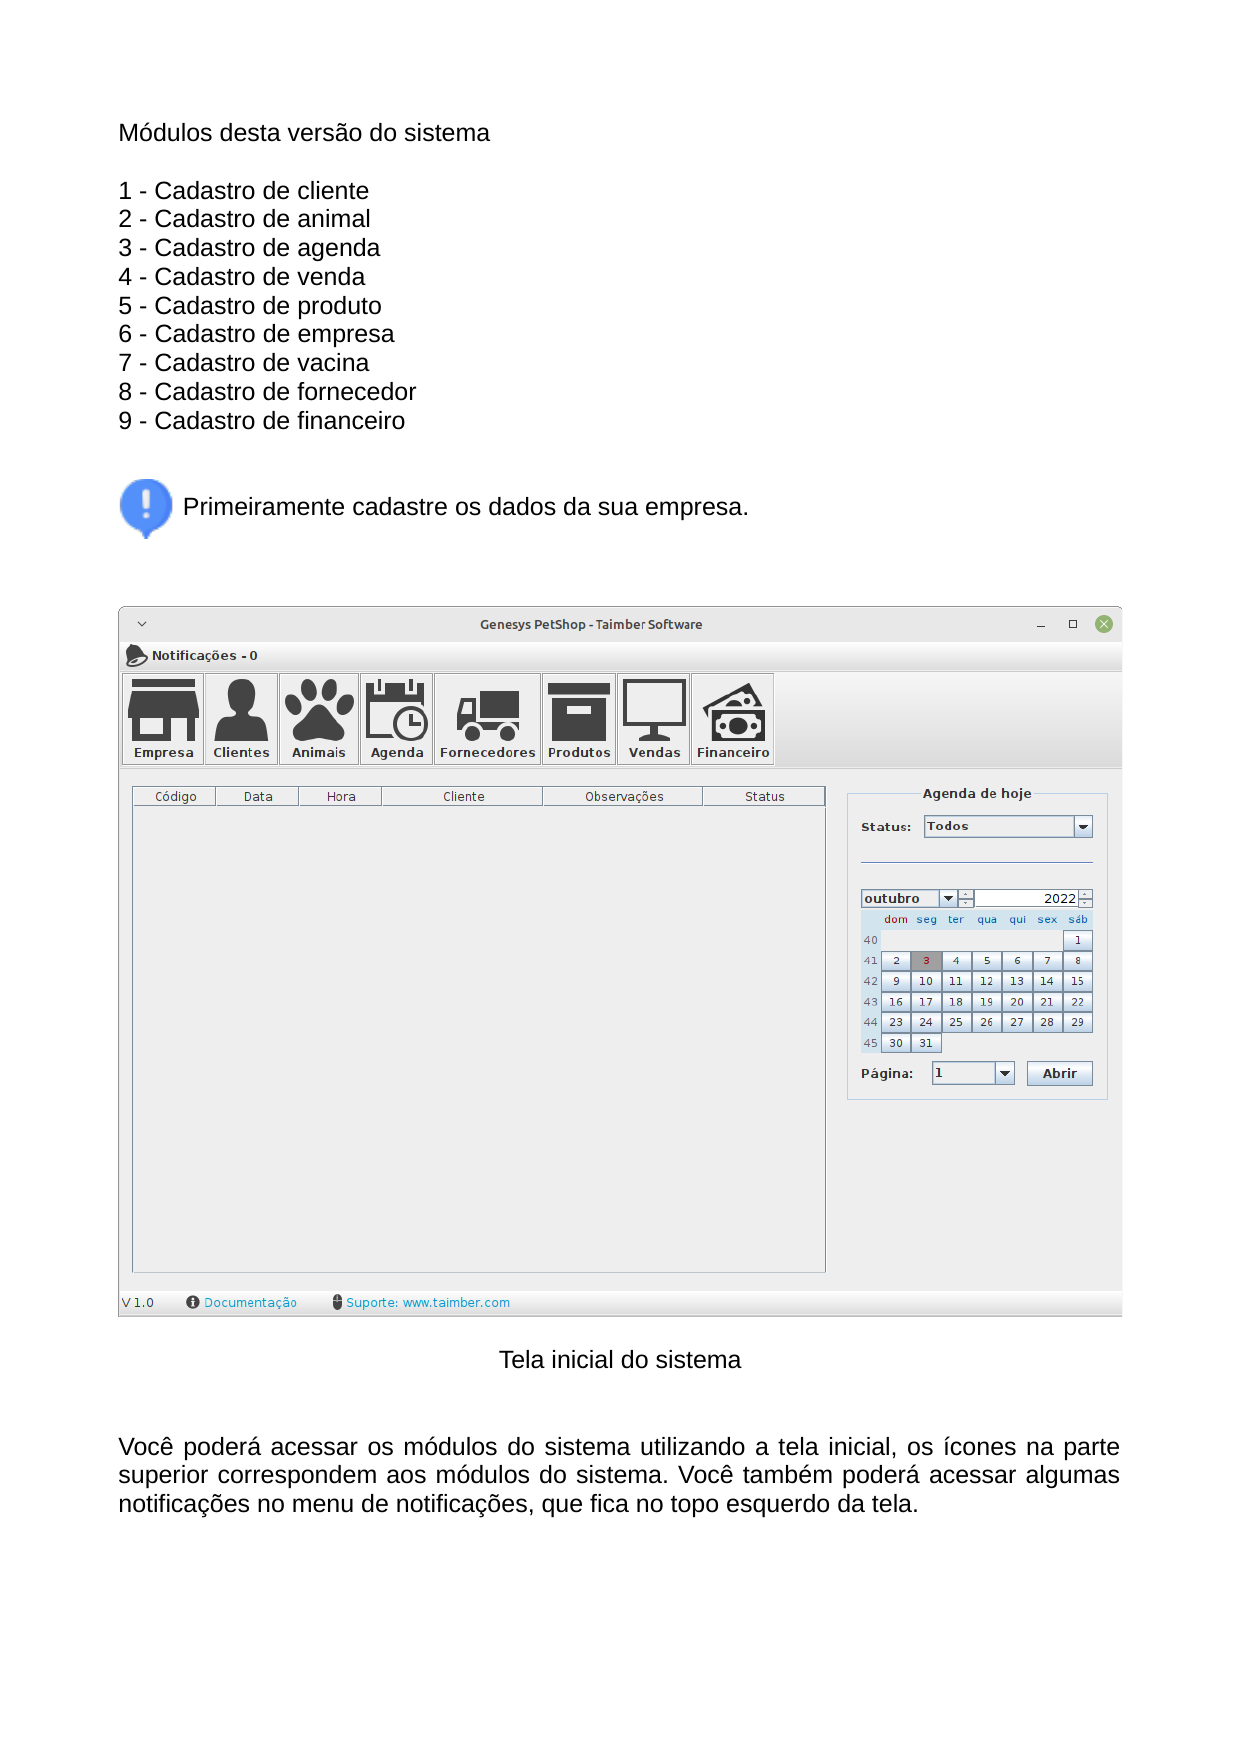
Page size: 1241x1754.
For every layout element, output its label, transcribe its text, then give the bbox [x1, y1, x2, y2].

text Você poderá acessar os módulos do sistema utilizando a tela inicial, os ícones na parte superior correspondem aos módulos do sistema. Você também poderá acessar algumas notificações no menu de notificações, que fica no topo esquerdo da tela. [118, 1432, 1122, 1518]
text 5 - Cadastro de produto [118, 291, 1122, 319]
text 4 - Cadastro de venda [118, 262, 1122, 291]
text Primeiramente cadastre os dados da sua empresa. [169, 492, 1122, 521]
text Módulos desta versão do sistema [118, 118, 1122, 147]
text 3 - Cadastro de agenda [118, 233, 1122, 262]
text 1 - Cadastro de cliente [118, 176, 1122, 204]
text 7 - Cadastro de vacina [118, 348, 1122, 377]
text Tela inicial do sistema [118, 1346, 1122, 1374]
text 2 - Cadastro de animal [118, 204, 1122, 233]
text 6 - Cadastro de empresa [118, 319, 1122, 348]
text 9 - Cadastro de financeiro [118, 406, 1122, 434]
text 8 - Cadastro de fornecedor [118, 377, 1122, 406]
